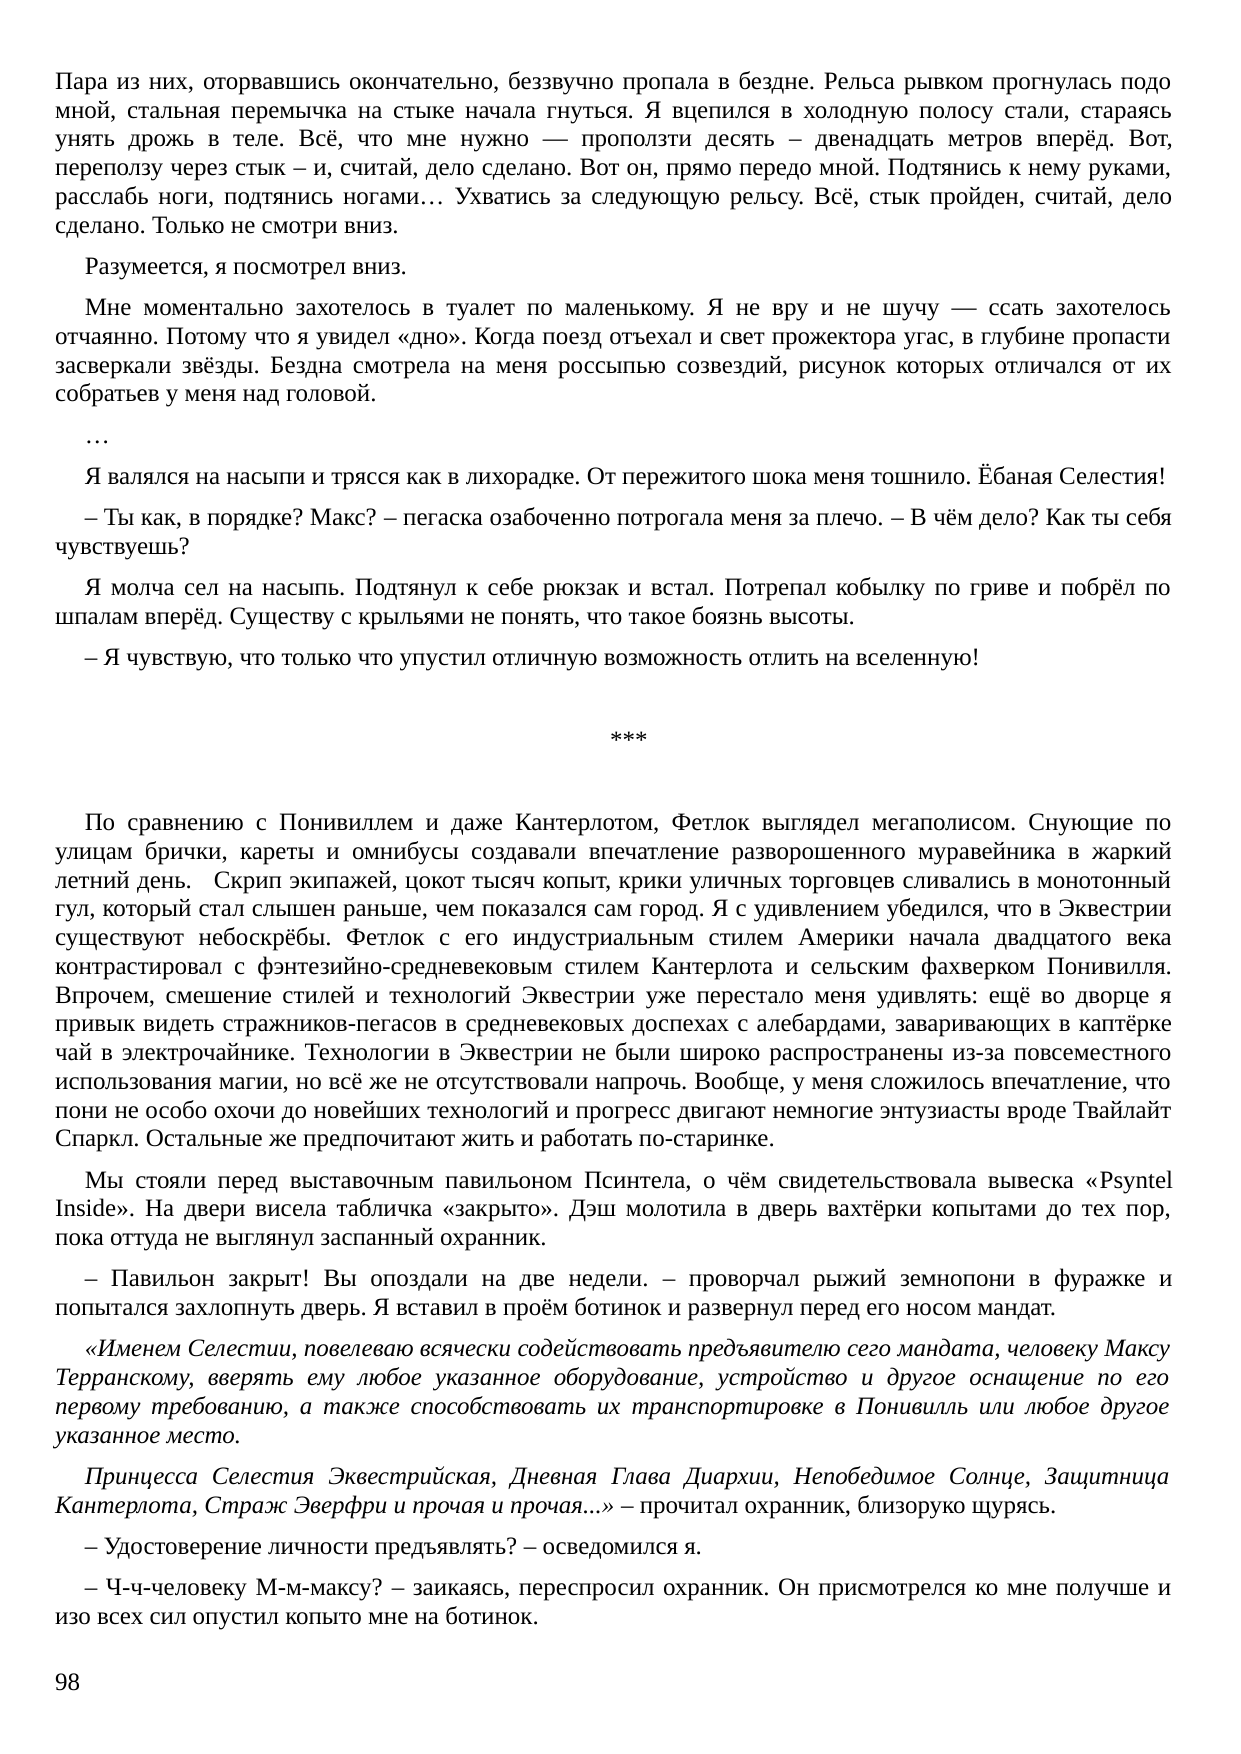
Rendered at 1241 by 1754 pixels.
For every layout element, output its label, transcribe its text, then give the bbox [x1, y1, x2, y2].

text Мне моментально захотелось в туалет по маленькому. Я не вру и не шучу — ссать захотелось отчаянно. Потому что я увидел «дно». Когда поезд отъехал и свет прожектора угас, в глубине пропасти засверкали звёзды. Бездна смотрела на меня россыпью созвездий, рисунок которых отличался от их собратьев у меня над головой. [55, 292, 1173, 407]
text – Я чувствую, что только что упустил отличную возможность отлить на вселенную! [55, 642, 1173, 671]
text *** [55, 725, 1173, 753]
text Я молча сел на насыпь. Подтянул к себе рюкзак и встал. Потрепал кобылку по гриве и побрёл по шпалам вперёд. Существу с крыльями не понять, что такое боязнь высоты. [55, 572, 1173, 630]
text – Ты как, в порядке? Макс? – пегаска озабоченно потрогала меня за плечо. – В чём дело? Как ты себя чувствуешь? [55, 502, 1173, 560]
text «Именем Селестии, повелеваю всячески содействовать предъявителю сего мандата, человеку Максу Терранскому, вверять ему любое указанное оборудование, устройство и другое оснащение по его первому требованию, а также способствовать их транспортировке в Понивилль или любое другое указанное место. [55, 1333, 1173, 1448]
text По сравнению с Понивиллем и даже Кантерлотом, Фетлок выглядел мегаполисом. Снующие по улицам брички, кареты и омнибусы создавали впечатление разворошенного муравейника в жаркий летний день. Скрип экипажей, цокот тысяч копыт, крики уличных торговцев сливались в монотонный гул, который стал слышен раньше, чем показался сам город. Я с удивлением убедился, что в Эквестрии существуют небоскрёбы. Фетлок с его индустриальным стилем Америки начала двадцатого века контрастировал с фэнтезийно-средневековым стилем Кантерлота и сельским фахверком Понивилля. Впрочем, смешение стилей и технологий Эквестрии уже перестало меня удивлять: ещё во дворце я привык видеть стражников-пегасов в средневековых доспехах с алебардами, заваривающих в каптёрке чай в электрочайнике. Технологии в Эквестрии не были широко распространены из-за повсеместного использования магии, но всё же не отсутствовали напрочь. Вообще, у меня сложилось впечатление, что пони не особо охочи до новейших технологий и прогресс двигают немногие энтузиасты вроде Твайлайт Спаркл. Остальные же предпочитают жить и работать по-старинке. [55, 807, 1173, 1152]
text – Ч-ч-человеку М-м-максу? – заикаясь, переспросил охранник. Он присмотрелся ко мне получше и изо всех сил опустил копыто мне на ботинок. [55, 1572, 1173, 1630]
text Пара из них, оторвавшись окончательно, беззвучно пропала в бездне. Рельса рывком прогнулась подо мной, стальная перемычка на стыке начала гнуться. Я вцепился в холодную полосу стали, стараясь унять дрожь в теле. Всё, что мне нужно — проползти десять – двенадцать метров вперёд. Вот, переползу через стык – и, считай, дело сделано. Вот он, прямо передо мной. Подтянись к нему руками, расслабь ноги, подтянись ногами… Ухватись за следующую рельсу. Всё, стык пройден, считай, дело сделано. Только не смотри вниз. [55, 66, 1173, 238]
text Мы стояли перед выставочным павильоном Псинтела, о чём свидетельствовала вывеска «Psyntel Inside». На двери висела табличка «закрыто». Дэш молотила в дверь вахтёрки копытами до тех пор, пока оттуда не выглянул заспанный охранник. [55, 1165, 1173, 1251]
text – Удостоверение личности предъявлять? – осведомился я. [55, 1531, 1173, 1560]
text … [55, 420, 1173, 448]
text Принцесса Селестия Эквестрийская, Дневная Глава Диархии, Непобедимое Солнце, Защитница Кантерлота, Страж Эверфри и прочая и прочая...» – прочитал охранник, близоруко щурясь. [55, 1461, 1173, 1518]
text Я валялся на насыпи и трясся как в лихорадке. От пережитого шока меня тошнило. Ёбаная Селестия! [55, 461, 1173, 490]
text Разумеется, я посмотрел вниз. [55, 251, 1173, 280]
text – Павильон закрыт! Вы опоздали на две недели. – проворчал рыжий земнопони в фуражке и попытался захлопнуть дверь. Я вставил в проём ботинок и развернул перед его носом мандат. [55, 1263, 1173, 1321]
